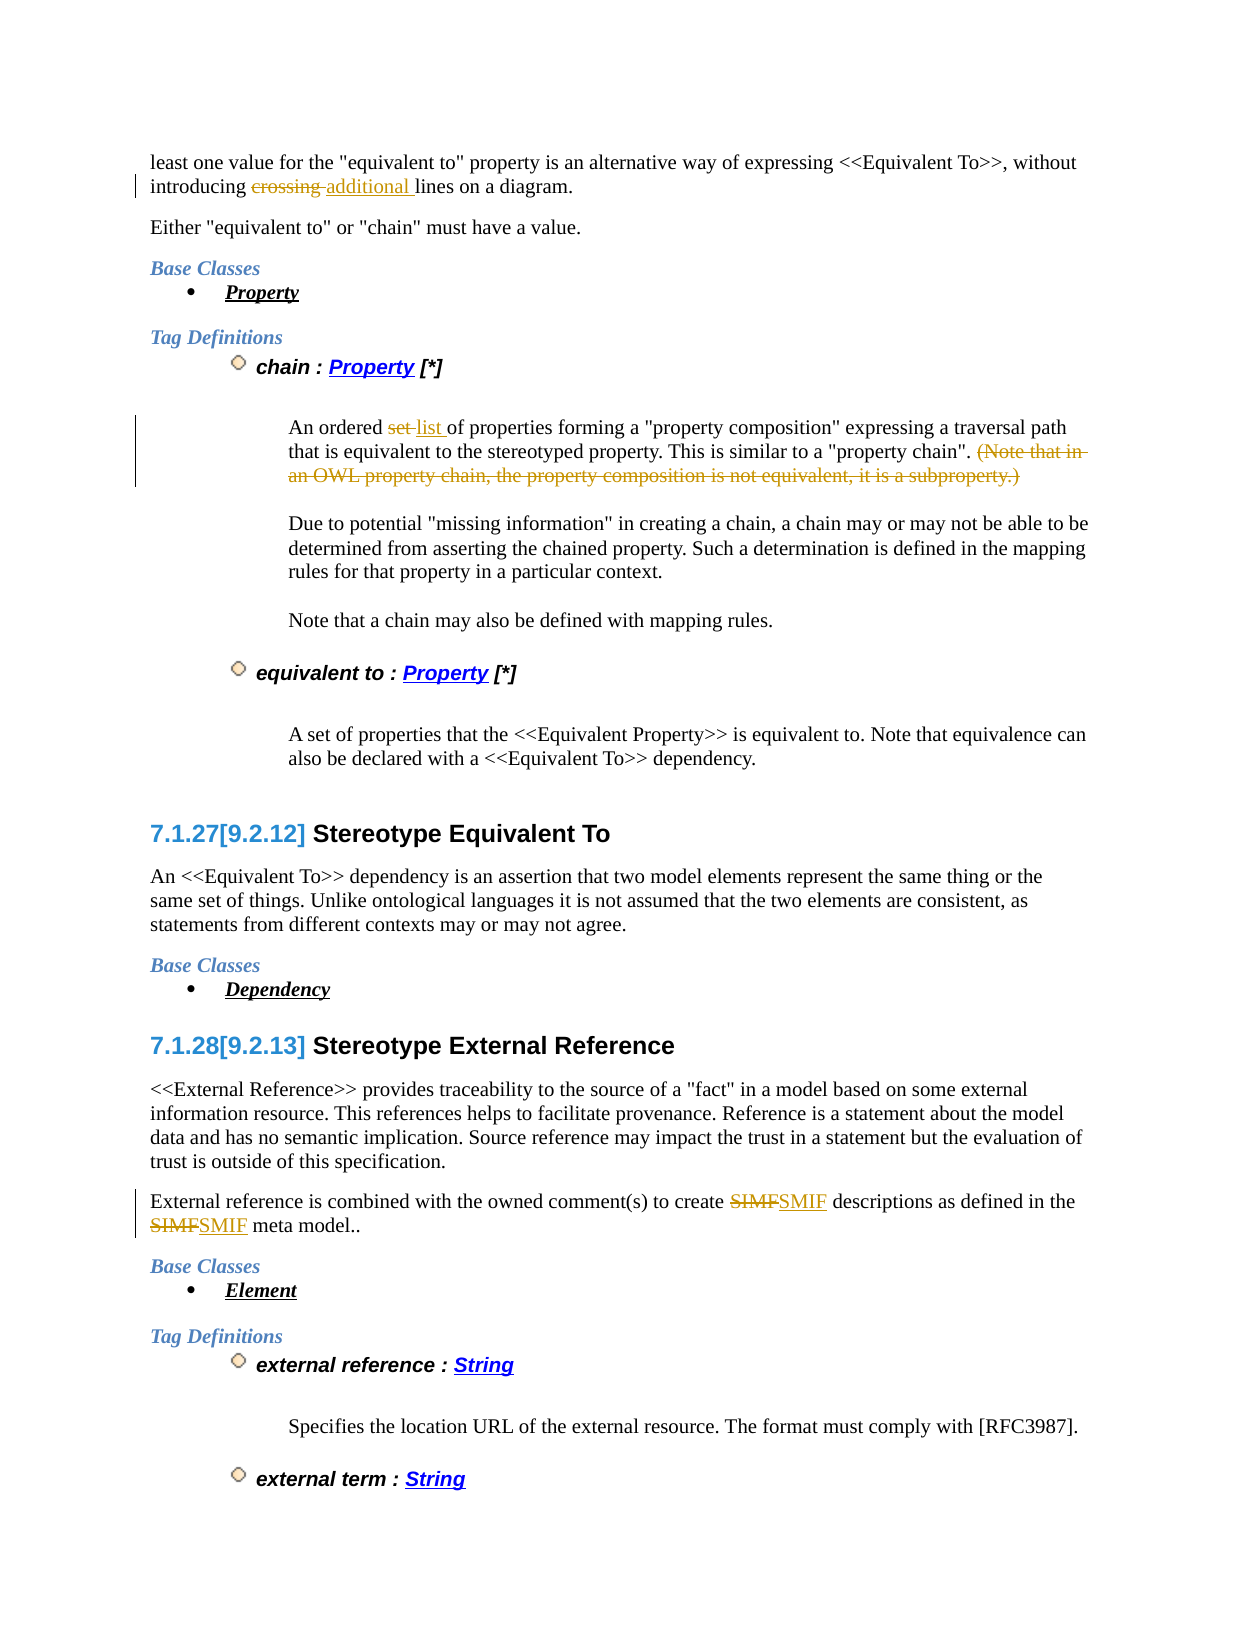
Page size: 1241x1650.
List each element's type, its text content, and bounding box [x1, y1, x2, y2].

text Note that a chain may also be defined with mapping rules. [288, 608, 1090, 632]
text Base Classes [150, 1254, 1090, 1278]
text <<External Reference>> provides traceability to the source of a "fact" in a model based on some external information resource. This references helps to facilitate provenance. Reference is a statement about the model data and has no semantic implication. Source reference may impact the trust in a statement but the evaluation of trust is outside of this specification. [150, 1076, 1090, 1173]
text Tag Definitions [150, 1324, 1090, 1348]
text chain : Property [*] [225, 349, 1090, 378]
text Specifies the location URL of the external resource. The format must comply with [RFC3987]. [288, 1414, 1090, 1438]
text external reference : String [225, 1348, 1090, 1377]
text least one value for the "equivalent to" property is an alternative way of expressing <<Equivalent To>>, without introducing additional lines on a diagram. [150, 150, 1090, 198]
list Element [187, 1278, 1090, 1302]
text Tag Definitions [150, 325, 1090, 349]
picture [225, 1461, 251, 1487]
text Base Classes [150, 256, 1090, 279]
picture [225, 349, 251, 375]
text A set of properties that the <<Equivalent Property>> is equivalent to. Note that equivalence can also be declared with a <<Equivalent To>> dependency. [288, 722, 1090, 770]
text external term : String [225, 1462, 1090, 1491]
text An <<Equivalent To>> dependency is an assertion that two model elements represent the same thing or the same set of things. Unlike ontological languages it is not assumed that the two elements are consistent, as statements from different contexts may or may not agree. [150, 864, 1090, 936]
text An ordered list of properties forming a "property composition" expressing a traversal path that is equivalent to the stereotyped property. This is similar to a "property chain". [288, 415, 1090, 487]
text External reference is combined with the owned comment(s) to create SMIF descriptions as defined in the SMIF meta model.. [150, 1189, 1090, 1237]
picture [225, 655, 251, 681]
text Either "equivalent to" or "chain" must have a value. [150, 215, 1090, 239]
subtitle Stereotype Equivalent To [150, 819, 1090, 848]
text equivalent to : Property [*] [225, 656, 1090, 685]
list Property [187, 279, 1090, 304]
text Base Classes [150, 953, 1090, 977]
text Due to potential "missing information" in creating a chain, a chain may or may not be able to be determined from asserting the chained property. Such a determination is defined in the mapping rules for that property in a particular context. [288, 511, 1090, 583]
list Dependency [187, 977, 1090, 1001]
picture [225, 1347, 251, 1373]
subtitle Stereotype External Reference [150, 1031, 1090, 1060]
